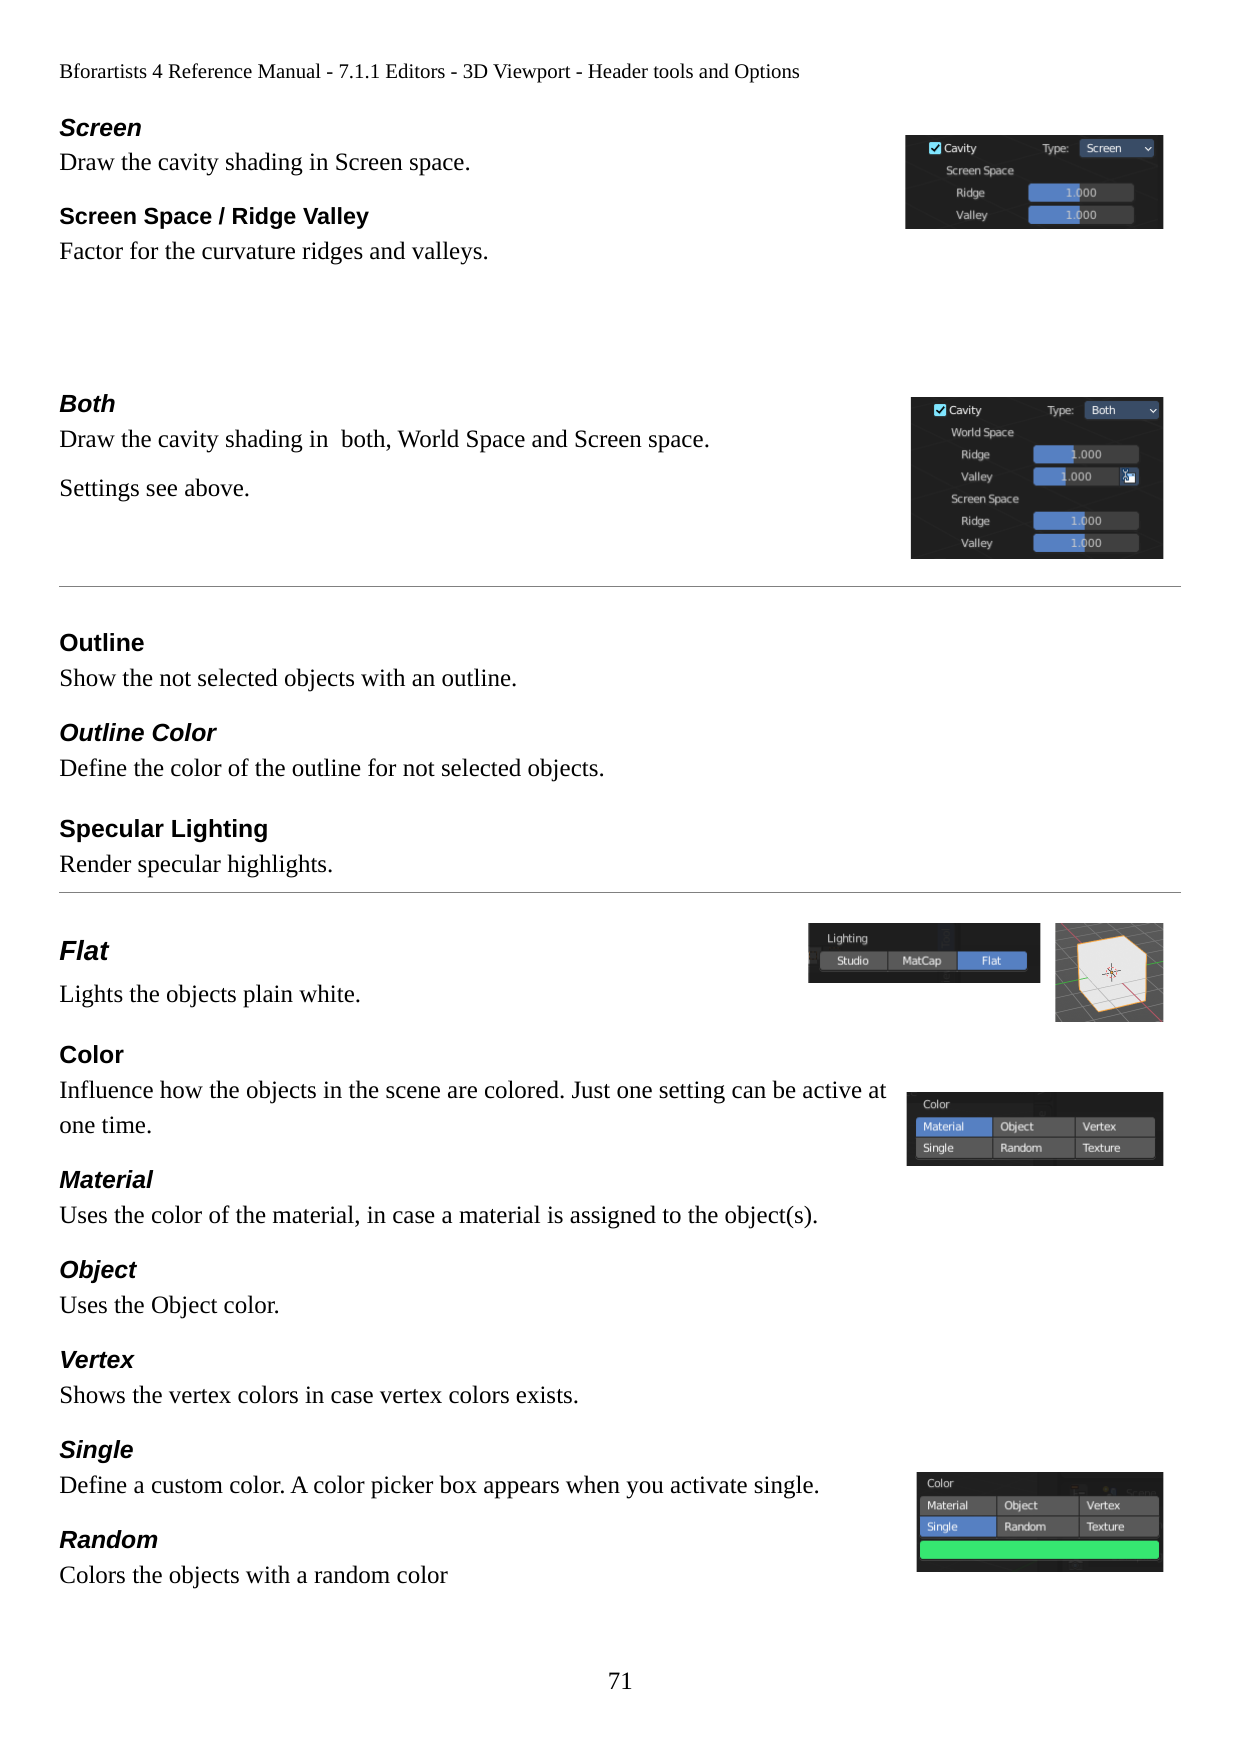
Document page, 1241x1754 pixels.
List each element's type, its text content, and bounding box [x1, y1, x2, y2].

subtitle Single [59, 1435, 1181, 1464]
subtitle [1164, 934, 1181, 966]
picture [1055, 923, 1164, 1022]
subtitle Outline Color [59, 718, 1181, 746]
subtitle Flat [59, 934, 808, 966]
text Uses the Object color. [59, 1290, 1181, 1319]
picture [910, 397, 1164, 559]
text Draw the cavity shading in both, World Space and Screen space. [59, 424, 910, 453]
subtitle Color [59, 1040, 1181, 1069]
text Shows the vertex colors in case vertex colors exists. [59, 1380, 1181, 1409]
text Factor for the curvature ridges and valleys. [59, 236, 1181, 264]
text Render specular highlights. [59, 849, 1181, 878]
subtitle Screen Space / Ridge Valley [59, 203, 905, 229]
subtitle Outline [59, 628, 1181, 656]
subtitle Specular Lighting [59, 814, 1181, 843]
subtitle Material [59, 1165, 1181, 1193]
text Settings see above. [59, 473, 910, 502]
text Define a custom color. A color picker box appears when you activate single. [59, 1470, 1181, 1499]
subtitle [1164, 1525, 1181, 1554]
picture [906, 1092, 1164, 1166]
picture [808, 923, 1041, 983]
subtitle Random [59, 1525, 916, 1554]
text Define the color of the outline for not selected objects. [59, 753, 1181, 781]
subtitle Object [59, 1255, 1181, 1284]
text Colors the objects with a random color [59, 1560, 1181, 1589]
text Lights the objects plain white. [59, 979, 1055, 1008]
text Uses the color of the material, in case a material is assigned to the object(s). [59, 1200, 1181, 1228]
subtitle [1041, 934, 1055, 966]
text [1164, 473, 1181, 502]
subtitle Screen [59, 113, 1181, 141]
text Influence how the objects in the scene are colored. Just one setting can be active at one time. [59, 1075, 1181, 1092]
subtitle Vertex [59, 1345, 1181, 1374]
picture [916, 1472, 1164, 1572]
picture [905, 135, 1164, 229]
text Draw the cavity shading in Screen space. [59, 147, 905, 176]
text Show the not selected objects with an outline. [59, 663, 1181, 691]
subtitle Both [59, 389, 1181, 418]
